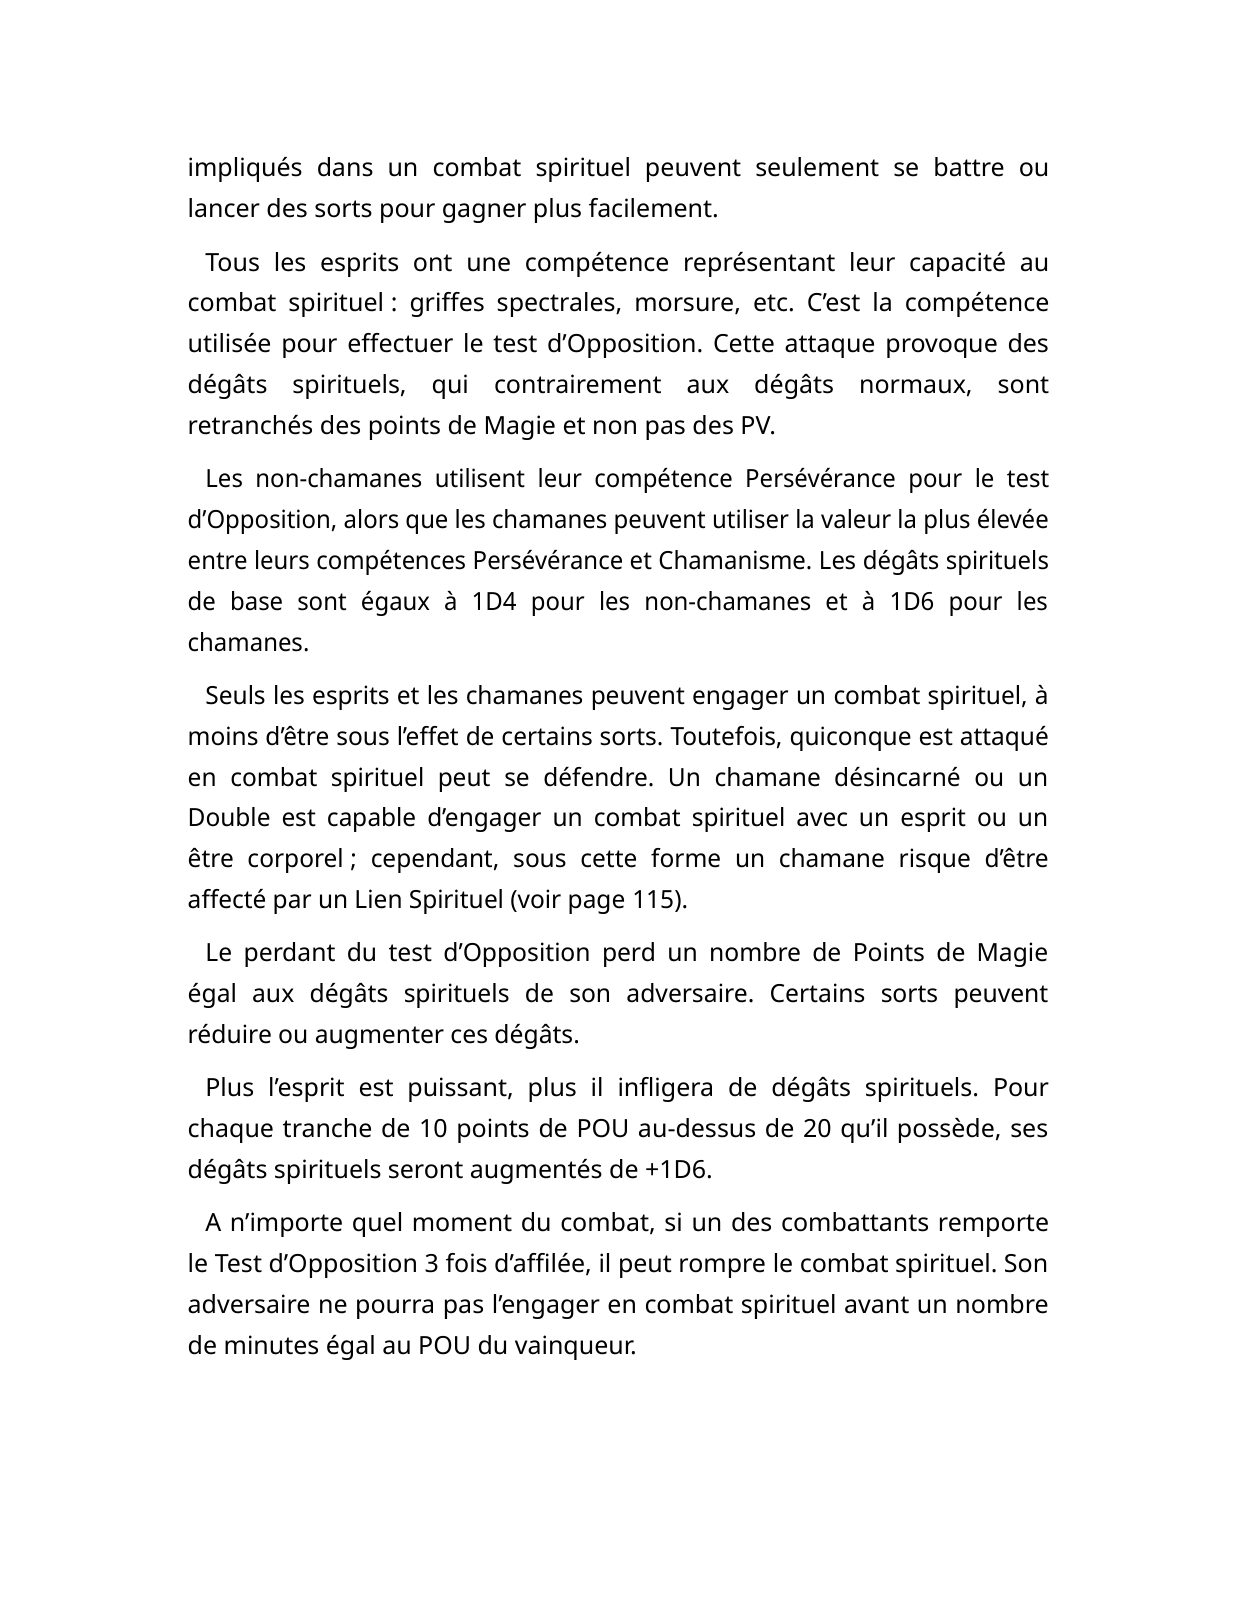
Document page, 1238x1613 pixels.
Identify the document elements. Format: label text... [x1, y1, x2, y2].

text Plus l’esprit est puissant, plus il infligera de dégâts spirituels. Pour chaque tranche de 10 points de POU au-dessus de 20 qu’il possède, ses dégâts spirituels seront augmentés de +1D6. [187, 1070, 1050, 1186]
text Les non-chamanes utilisent leur compétence Persévérance pour le test d’Opposition, alors que les chamanes peuvent utiliser la valeur la plus élevée entre leurs compétences Persévérance et Chamanisme. Les dégâts spirituels de base sont égaux à 1D4 pour les non-chamanes et à 1D6 pour les chamanes. [187, 461, 1050, 658]
text A n’importe quel moment du combat, si un des combattants remporte le Test d’Opposition 3 fois d’affilée, il peut rompre le combat spirituel. Son adversaire ne pourra pas l’engager en combat spirituel avant un nombre de minutes égal au POU du vainqueur. [187, 1205, 1050, 1362]
text impliqués dans un combat spirituel peuvent seulement se battre ou lancer des sorts pour gagner plus facilement. [187, 150, 1050, 225]
text Tous les esprits ont une compétence représentant leur capacité au combat spirituel : griffes spectrales, morsure, etc. C’est la compétence utilisée pour effectuer le test d’Opposition. Cette attaque provoque des dégâts spirituels, qui contrairement aux dégâts normaux, sont retranchés des points de Magie et non pas des PV. [187, 244, 1050, 442]
text Seuls les esprits et les chamanes peuvent engager un combat spirituel, à moins d’être sous l’effet de certains sorts. Toutefois, quiconque est attaqué en combat spirituel peut se défendre. Un chamane désincarné ou un Double est capable d’engager un combat spirituel avec un esprit ou un être corporel ; cependant, sous cette forme un chamane risque d’être affecté par un Lien Spirituel (voir page 115). [187, 677, 1050, 916]
text Le perdant du test d’Opposition perd un nombre de Points de Magie égal aux dégâts spirituels de son adversaire. Certains sorts peuvent réduire ou augmenter ces dégâts. [187, 935, 1050, 1051]
